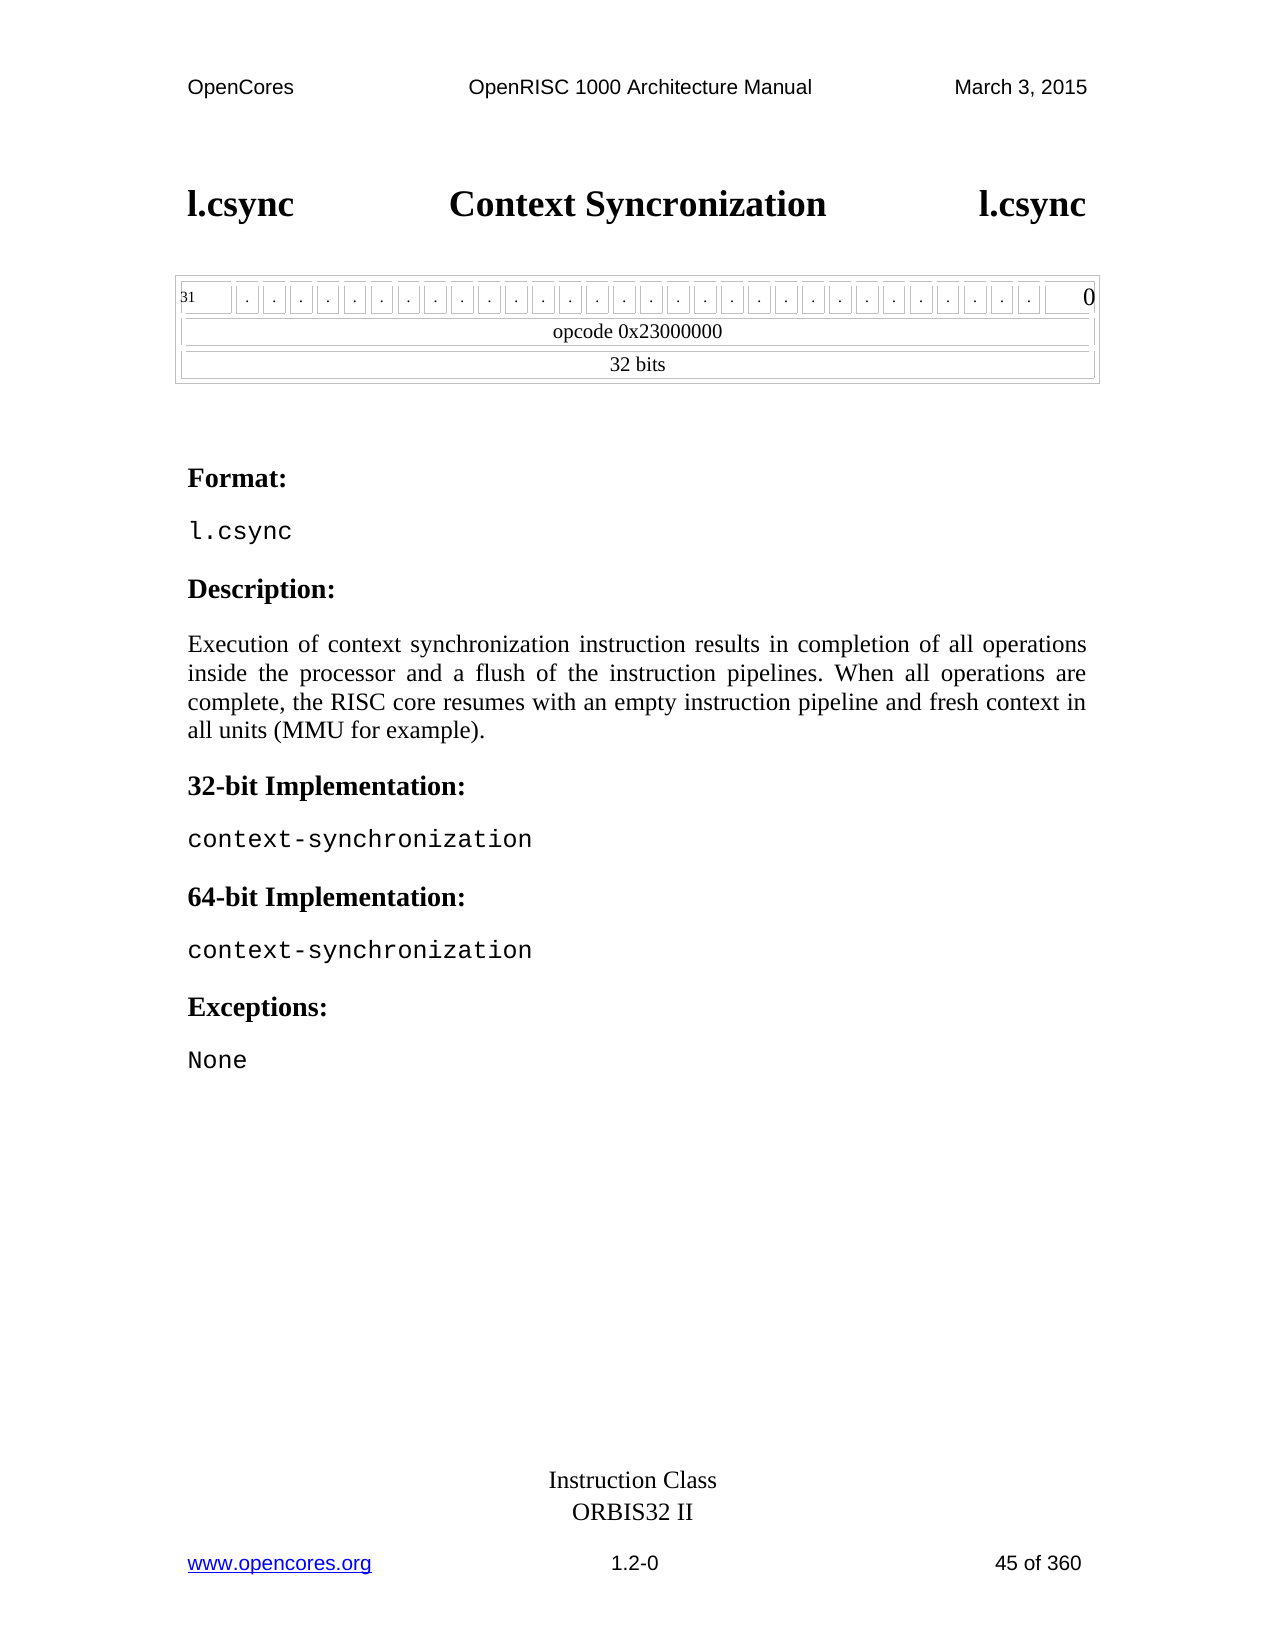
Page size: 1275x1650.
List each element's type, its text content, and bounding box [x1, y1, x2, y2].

text 32-bit Implementation: [187, 769, 1087, 801]
text 64-bit Implementation: [187, 880, 1087, 912]
text context-synchronization [187, 826, 1087, 855]
text Exceptions: [187, 991, 1087, 1023]
text context-synchronization [187, 937, 1087, 966]
text Description: [187, 572, 1087, 604]
text Format: [187, 461, 1087, 493]
text Execution of context synchronization instruction results in completion of all operations inside the processor and a flush of the instruction pipelines. When all operations are complete, the RISC core resumes with an empty instruction pipeline and fresh context in all units (MMU for example). [187, 629, 1087, 744]
text l.csync [187, 518, 1087, 547]
text None [187, 1048, 1087, 1076]
